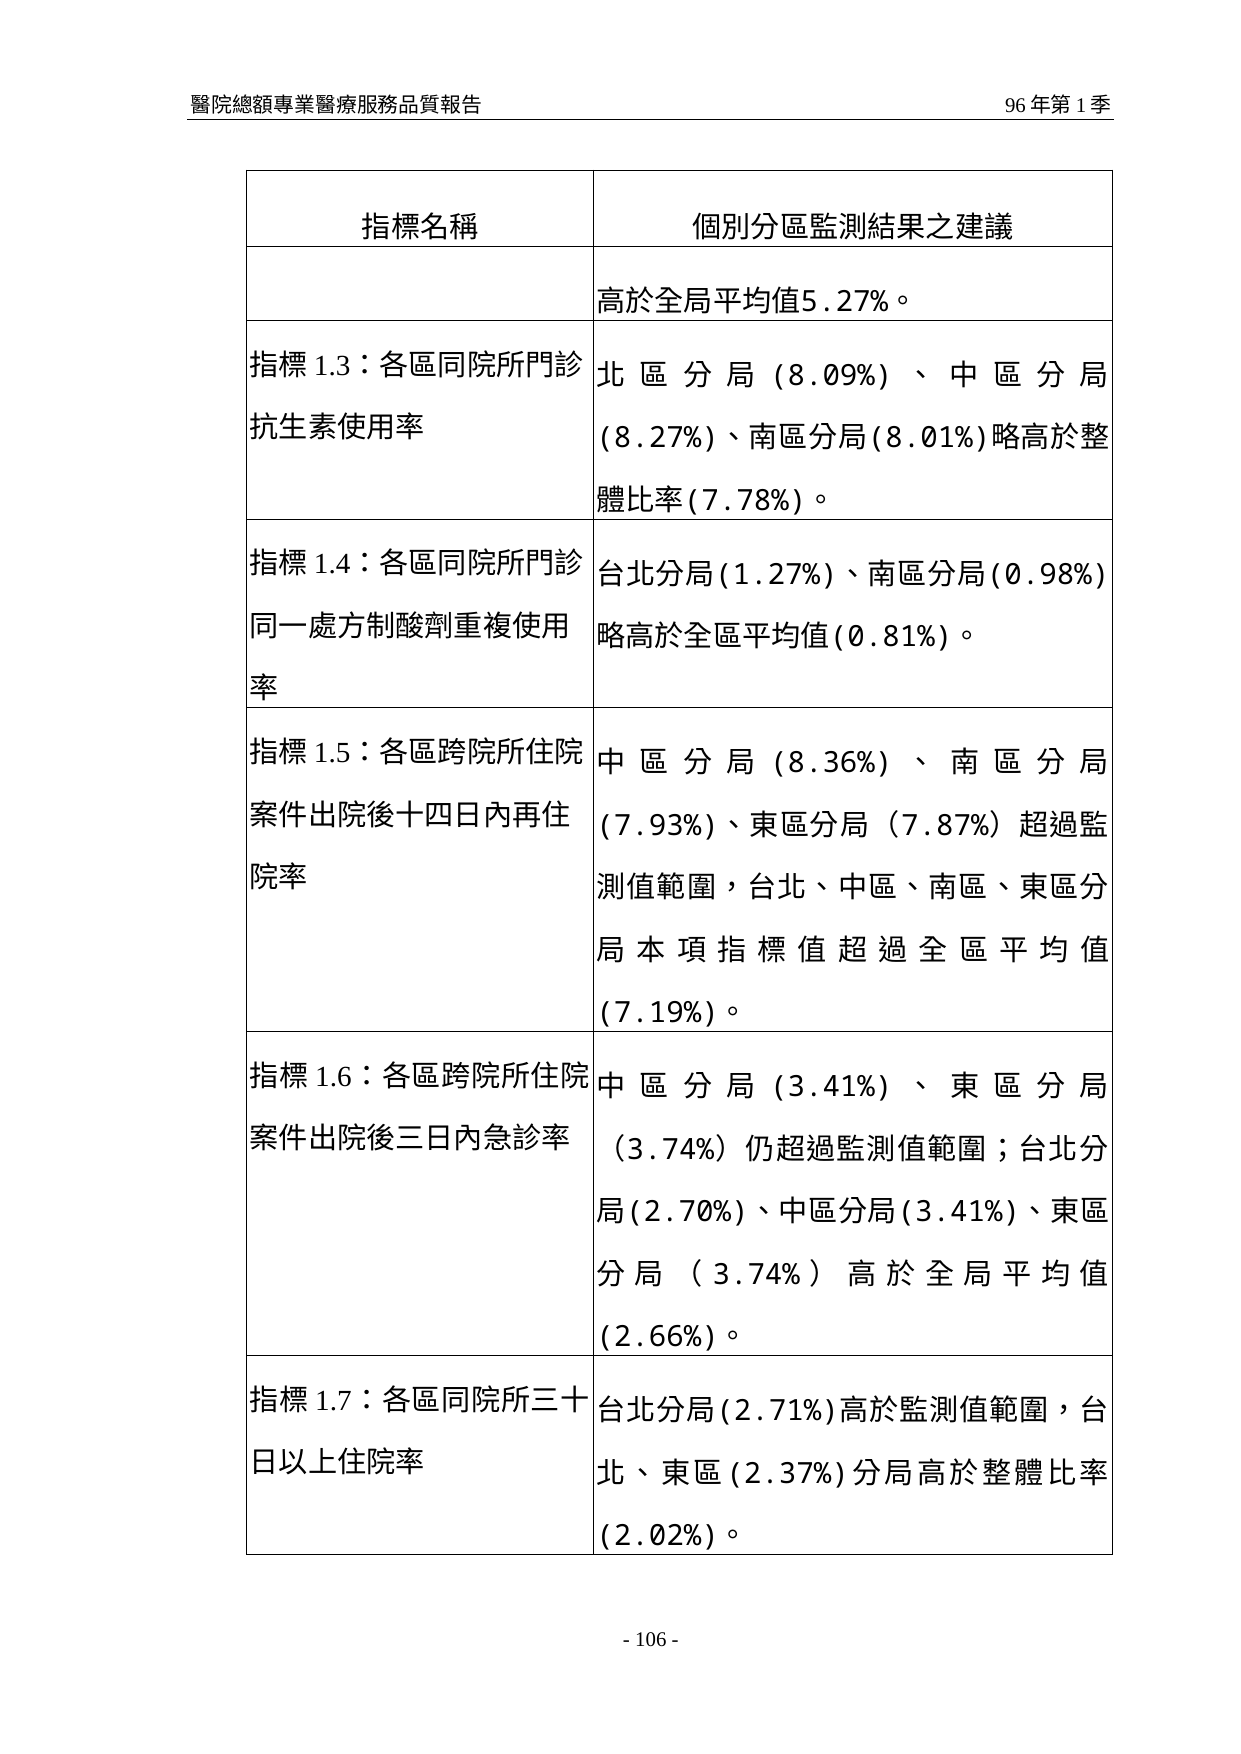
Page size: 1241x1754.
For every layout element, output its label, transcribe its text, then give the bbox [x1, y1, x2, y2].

table_cell [247, 247, 593, 319]
table_cell 中區分局(3.41%)、東區分局（3.74%）仍超過監測值範圍；台北分局(2.70%)、中區分局(3.41%)、東區分局（3.74%）高於全局平均值(2.66%)。 [594, 1032, 1112, 1355]
table_header 個別分區監測結果之建議 [594, 171, 1112, 246]
table_cell 指標1.6：各區跨院所住院案件出院後三日內急診率 [247, 1032, 593, 1355]
table_header 指標名稱 [247, 171, 593, 246]
table_cell 指標1.5：各區跨院所住院案件出院後十四日內再住院率 [247, 708, 593, 1031]
table_cell 指標1.4：各區同院所門診同一處方制酸劑重複使用率 [247, 520, 593, 707]
table_cell 指標1.3：各區同院所門診抗生素使用率 [247, 321, 593, 518]
table_cell 台北分局(1.27%)、南區分局(0.98%)略高於全區平均值(0.81%)。 [594, 520, 1112, 707]
table_cell 指標1.7：各區同院所三十日以上住院率 [247, 1356, 593, 1554]
table_cell 高於全局平均值5.27%。 [594, 247, 1112, 319]
table_cell 北區分局(8.09%)、中區分局(8.27%)、南區分局(8.01%)略高於整體比率(7.78%)。 [594, 321, 1112, 518]
table_cell 台北分局(2.71%)高於監測值範圍，台北、東區(2.37%)分局高於整體比率(2.02%)。 [594, 1356, 1112, 1554]
table_cell 中區分局(8.36%)、南區分局(7.93%)、東區分局（7.87%）超過監測值範圍，台北、中區、南區、東區分局本項指標值超過全區平均值(7.19%)。 [594, 708, 1112, 1031]
